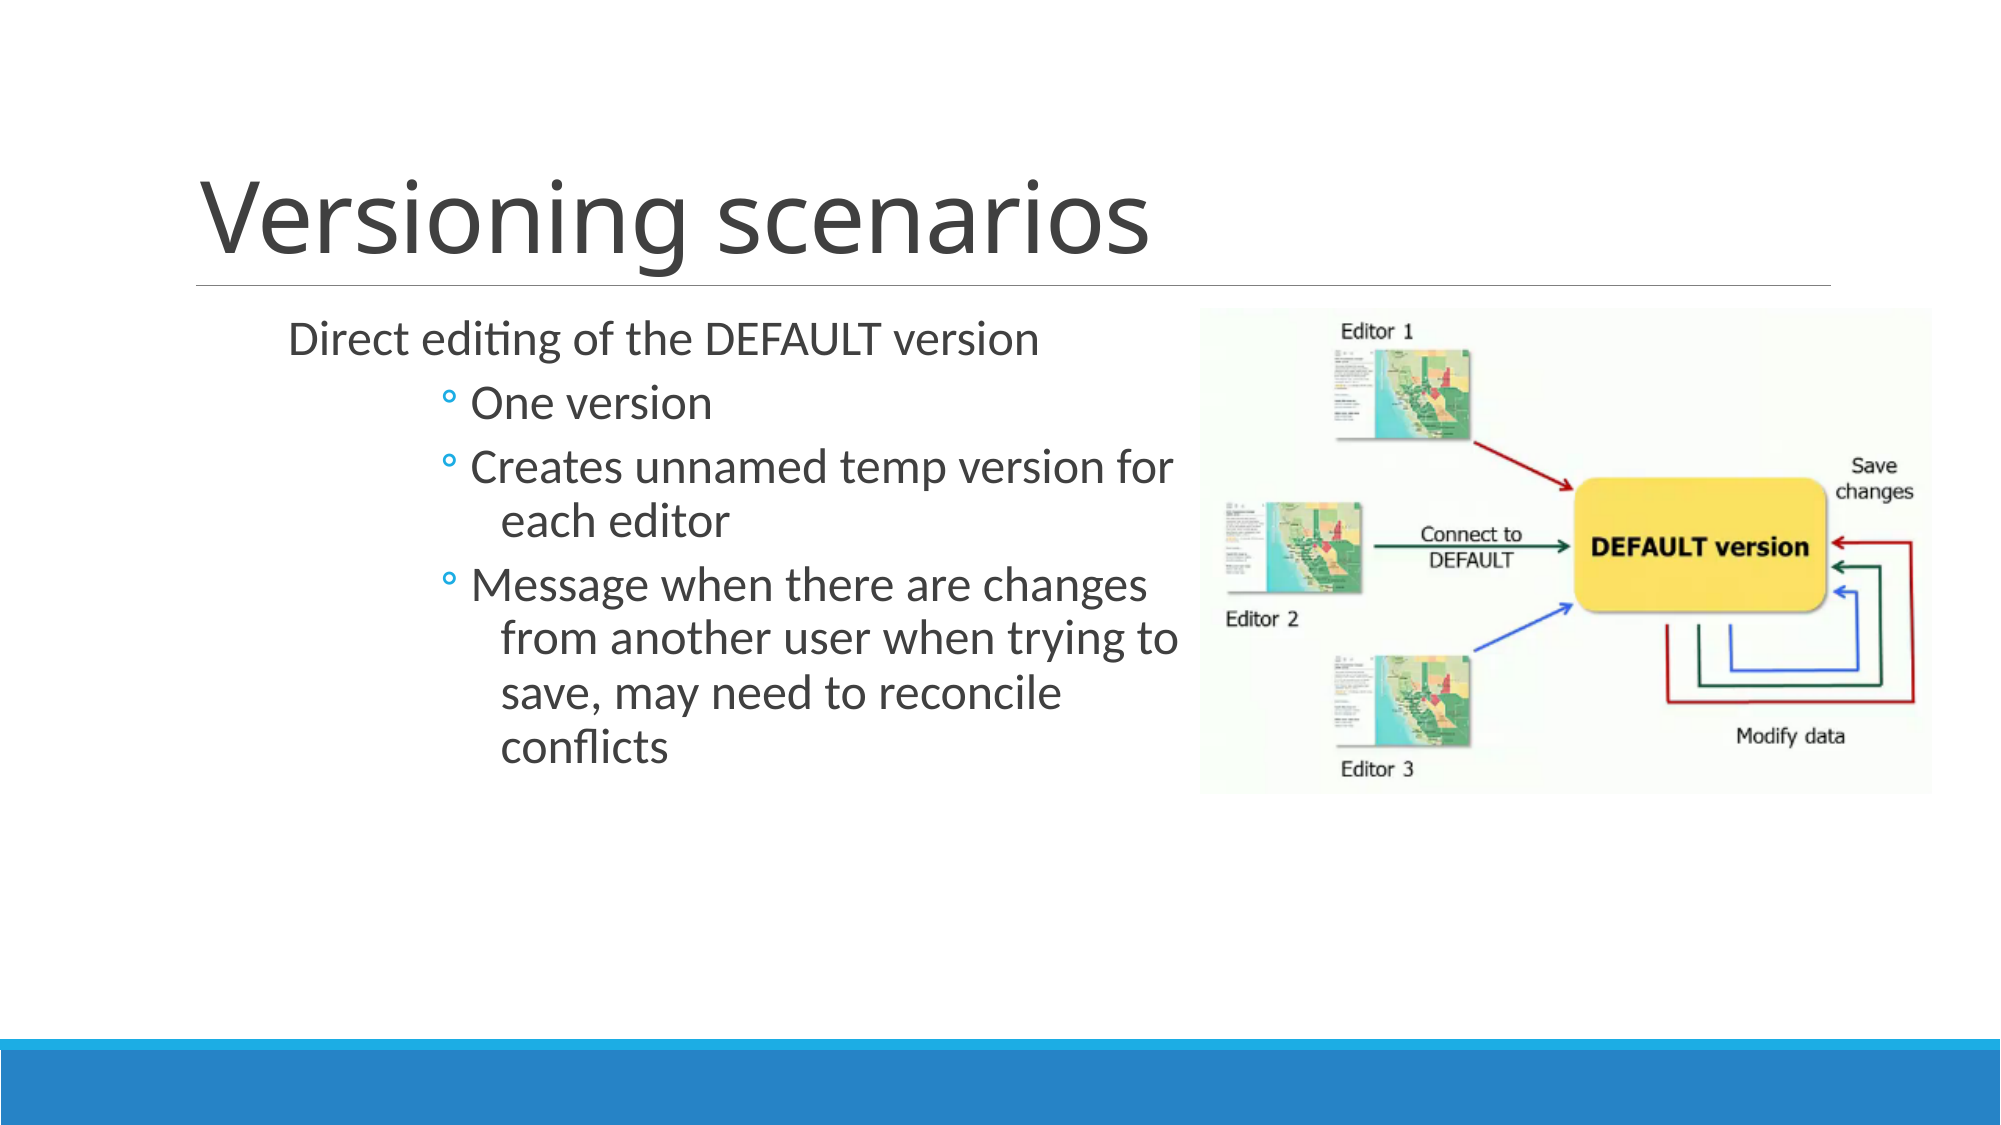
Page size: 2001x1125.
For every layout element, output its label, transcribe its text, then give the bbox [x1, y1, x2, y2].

title Versioning scenarios [185, 157, 1762, 263]
picture [1200, 308, 1932, 794]
list Direct editing of the DEFAULT version One version Creates unnamed temp version for each editor Message when there are changes from another user when trying to save, may need to reconcile conflicts [185, 297, 1201, 822]
